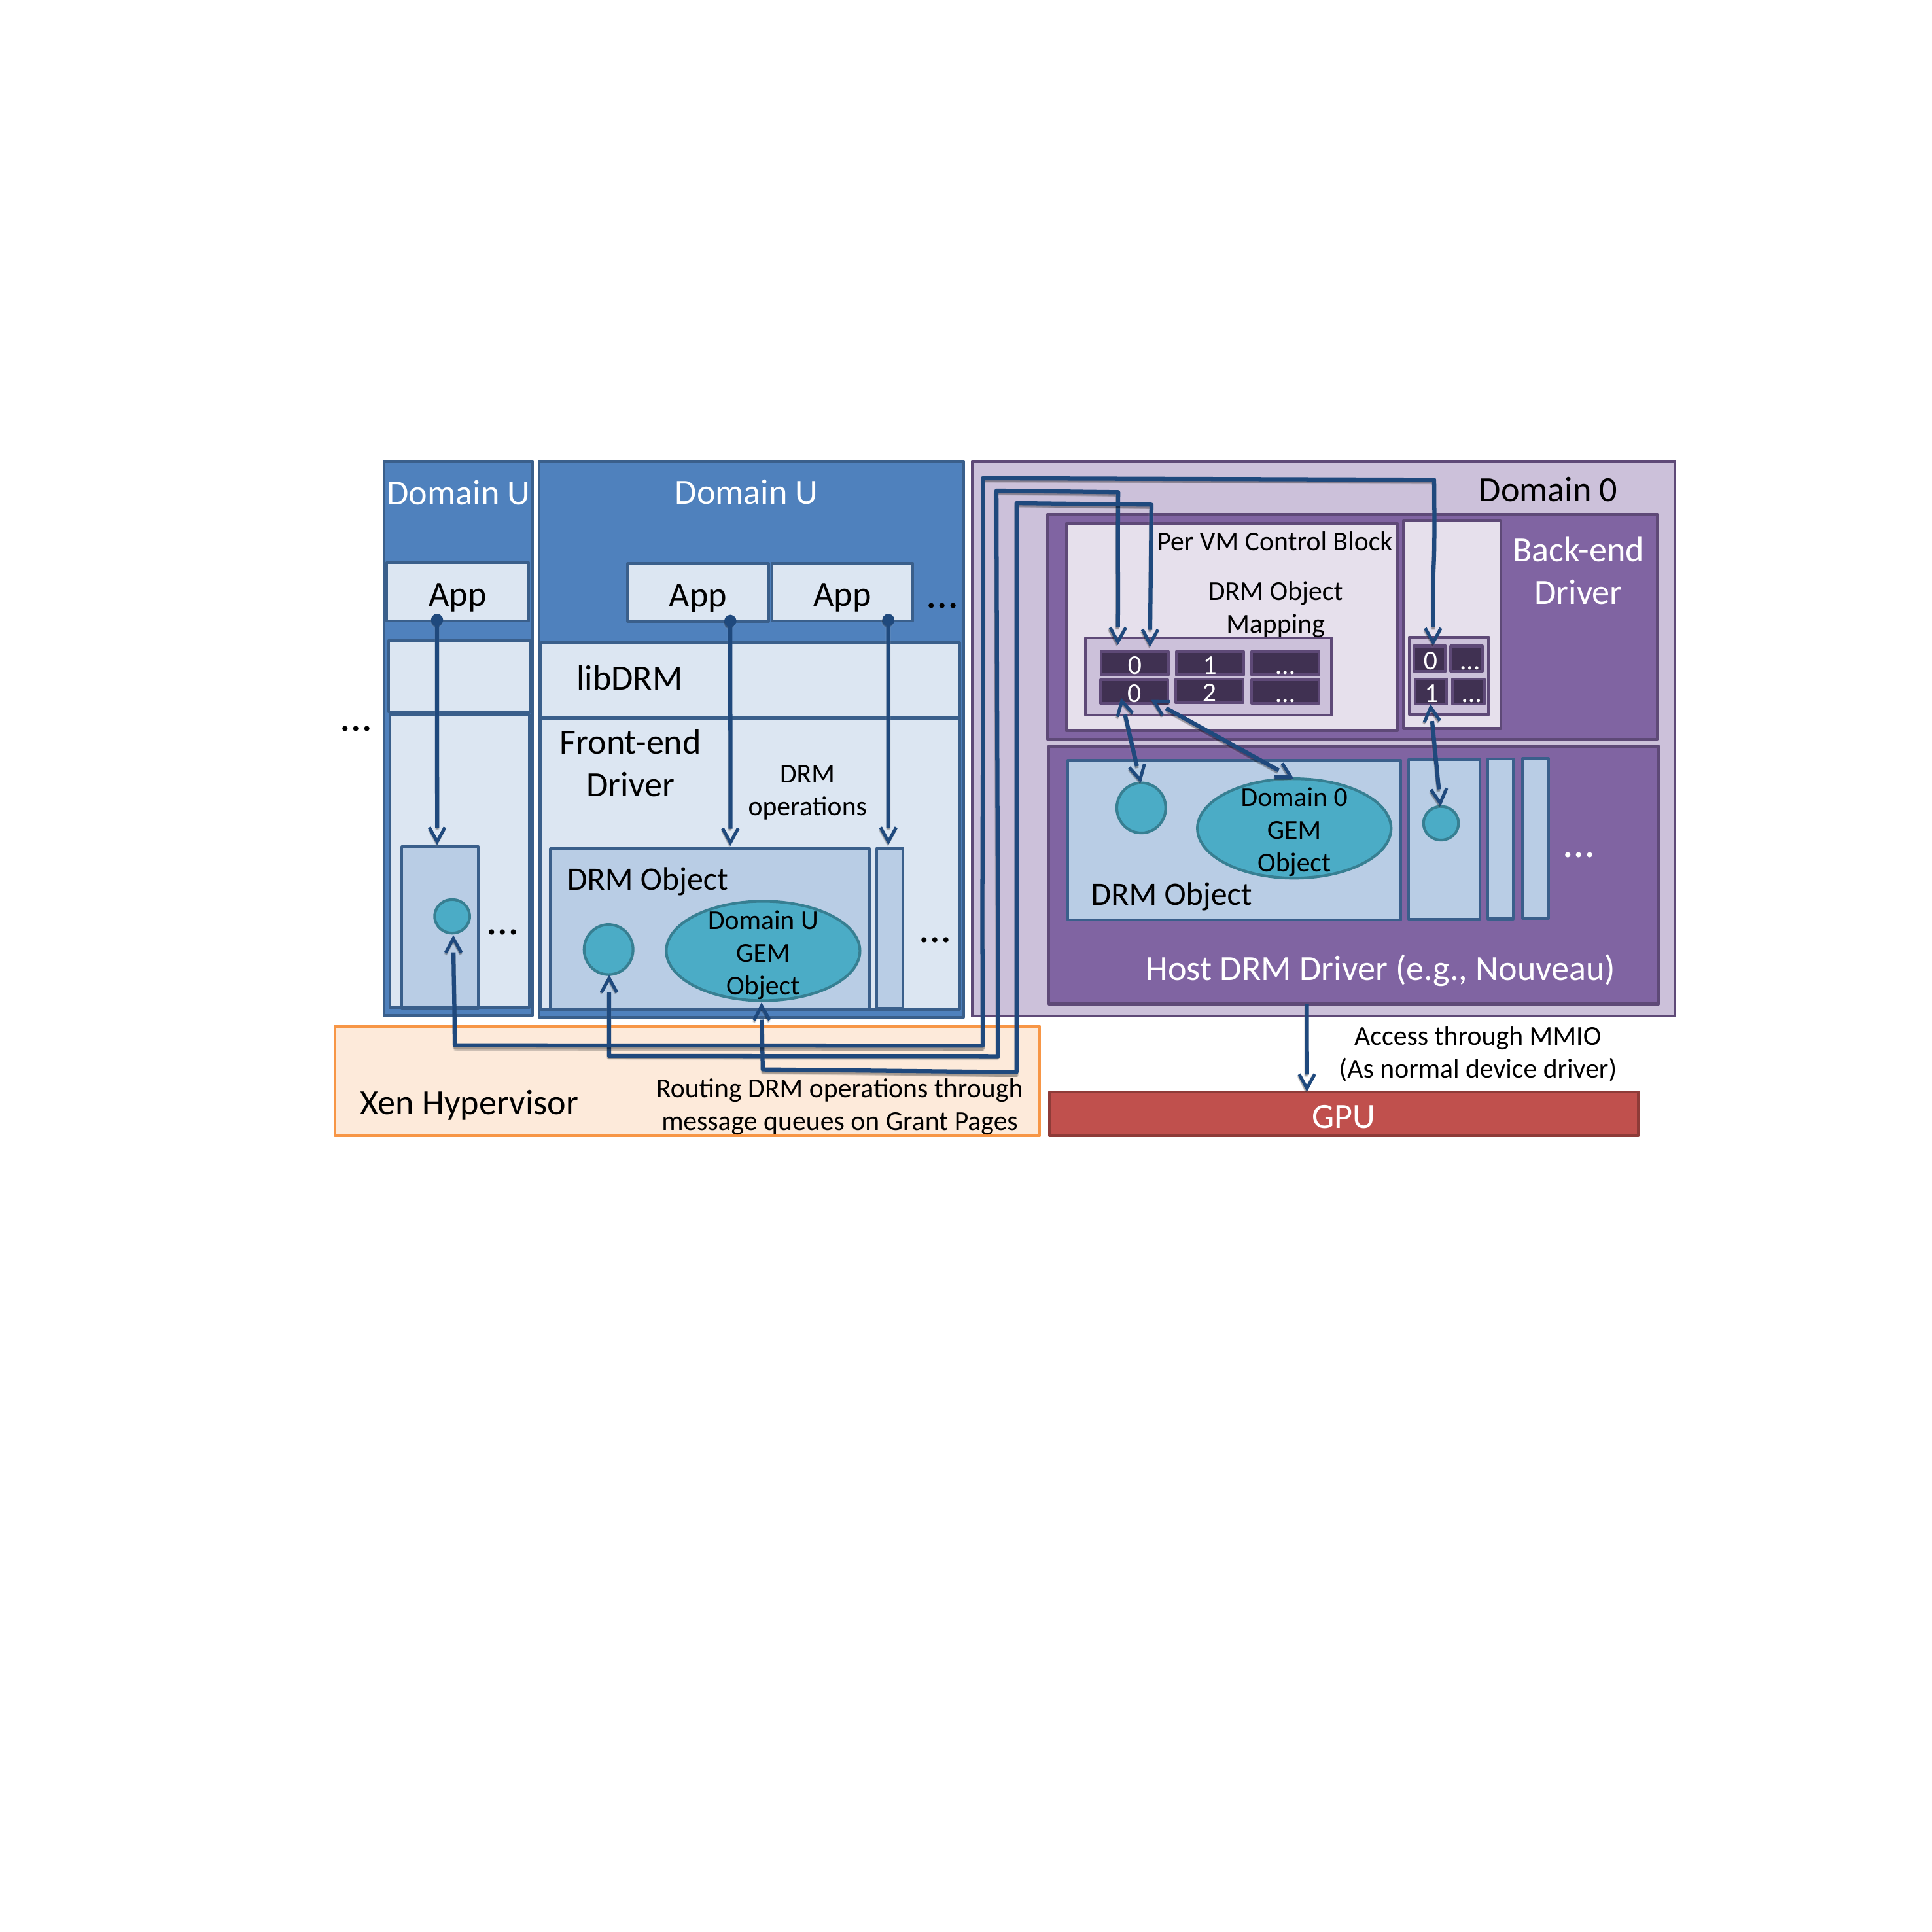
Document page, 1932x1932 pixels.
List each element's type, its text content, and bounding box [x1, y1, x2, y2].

text_box [999, 493, 1116, 1017]
text_box … [1252, 651, 1319, 675]
text_box … [917, 559, 968, 622]
text_box Domain 0 GEM Object [1197, 779, 1392, 879]
text_box 2 [1176, 679, 1243, 703]
text_box Routing DRM operations through message queues on Grant Pages [646, 1065, 1033, 1140]
text_box [335, 1026, 760, 1136]
text_box 0 [1414, 646, 1446, 671]
text_box [457, 1026, 606, 1043]
text_box Domain U [377, 464, 540, 517]
text_box Access through MMIO (As normal device driver) [1329, 1013, 1627, 1089]
text_box DRM Object Mapping [1198, 567, 1353, 643]
text_box DRM operations [738, 750, 877, 826]
text_box App [387, 563, 529, 621]
text_box Routing DRM operations through message queues on Grant Pages [765, 1065, 1013, 1070]
text_box DRM Object [1081, 868, 1262, 917]
text_box GPU [1049, 1091, 1639, 1136]
text_box … [1554, 809, 1604, 871]
text_box [764, 1026, 980, 1044]
text_box DRM Object [557, 852, 738, 902]
text_box … [331, 682, 381, 745]
text_box [758, 1010, 765, 1017]
text_box Host DRM Driver (e.g., Nouveau) [1131, 940, 1632, 992]
text_box … [910, 894, 960, 957]
text_box Domain U GEM Object [666, 901, 860, 1001]
text_box App [627, 563, 769, 622]
text_box 1 [1414, 678, 1447, 704]
text_box Domain 0 [1452, 461, 1645, 514]
text_box [765, 1026, 995, 1054]
text_box [1019, 1026, 1040, 1136]
text_box … [1452, 678, 1484, 704]
text_box App [771, 563, 913, 621]
text_box … [1252, 679, 1320, 703]
text_box [384, 517, 533, 1016]
text_box … [463, 886, 543, 949]
text_box 1 [1176, 651, 1244, 675]
text_box 0 [1100, 651, 1168, 675]
text_box Back-end Driver [1501, 521, 1713, 616]
text_box [612, 1026, 760, 1043]
text_box libDRM [567, 649, 694, 702]
text_box [539, 461, 964, 1017]
text_box … [1450, 646, 1483, 671]
text_box Domain U [665, 463, 828, 516]
text_box [972, 461, 1676, 1017]
text_box [765, 1026, 1014, 1065]
text_box Xen Hypervisor [312, 1074, 627, 1127]
text_box Per VM Control Block [1147, 518, 1403, 561]
text_box Front-end Driver [550, 718, 712, 809]
text_box [612, 1048, 760, 1054]
text_box [384, 461, 533, 464]
text_box 0 [1100, 679, 1168, 703]
